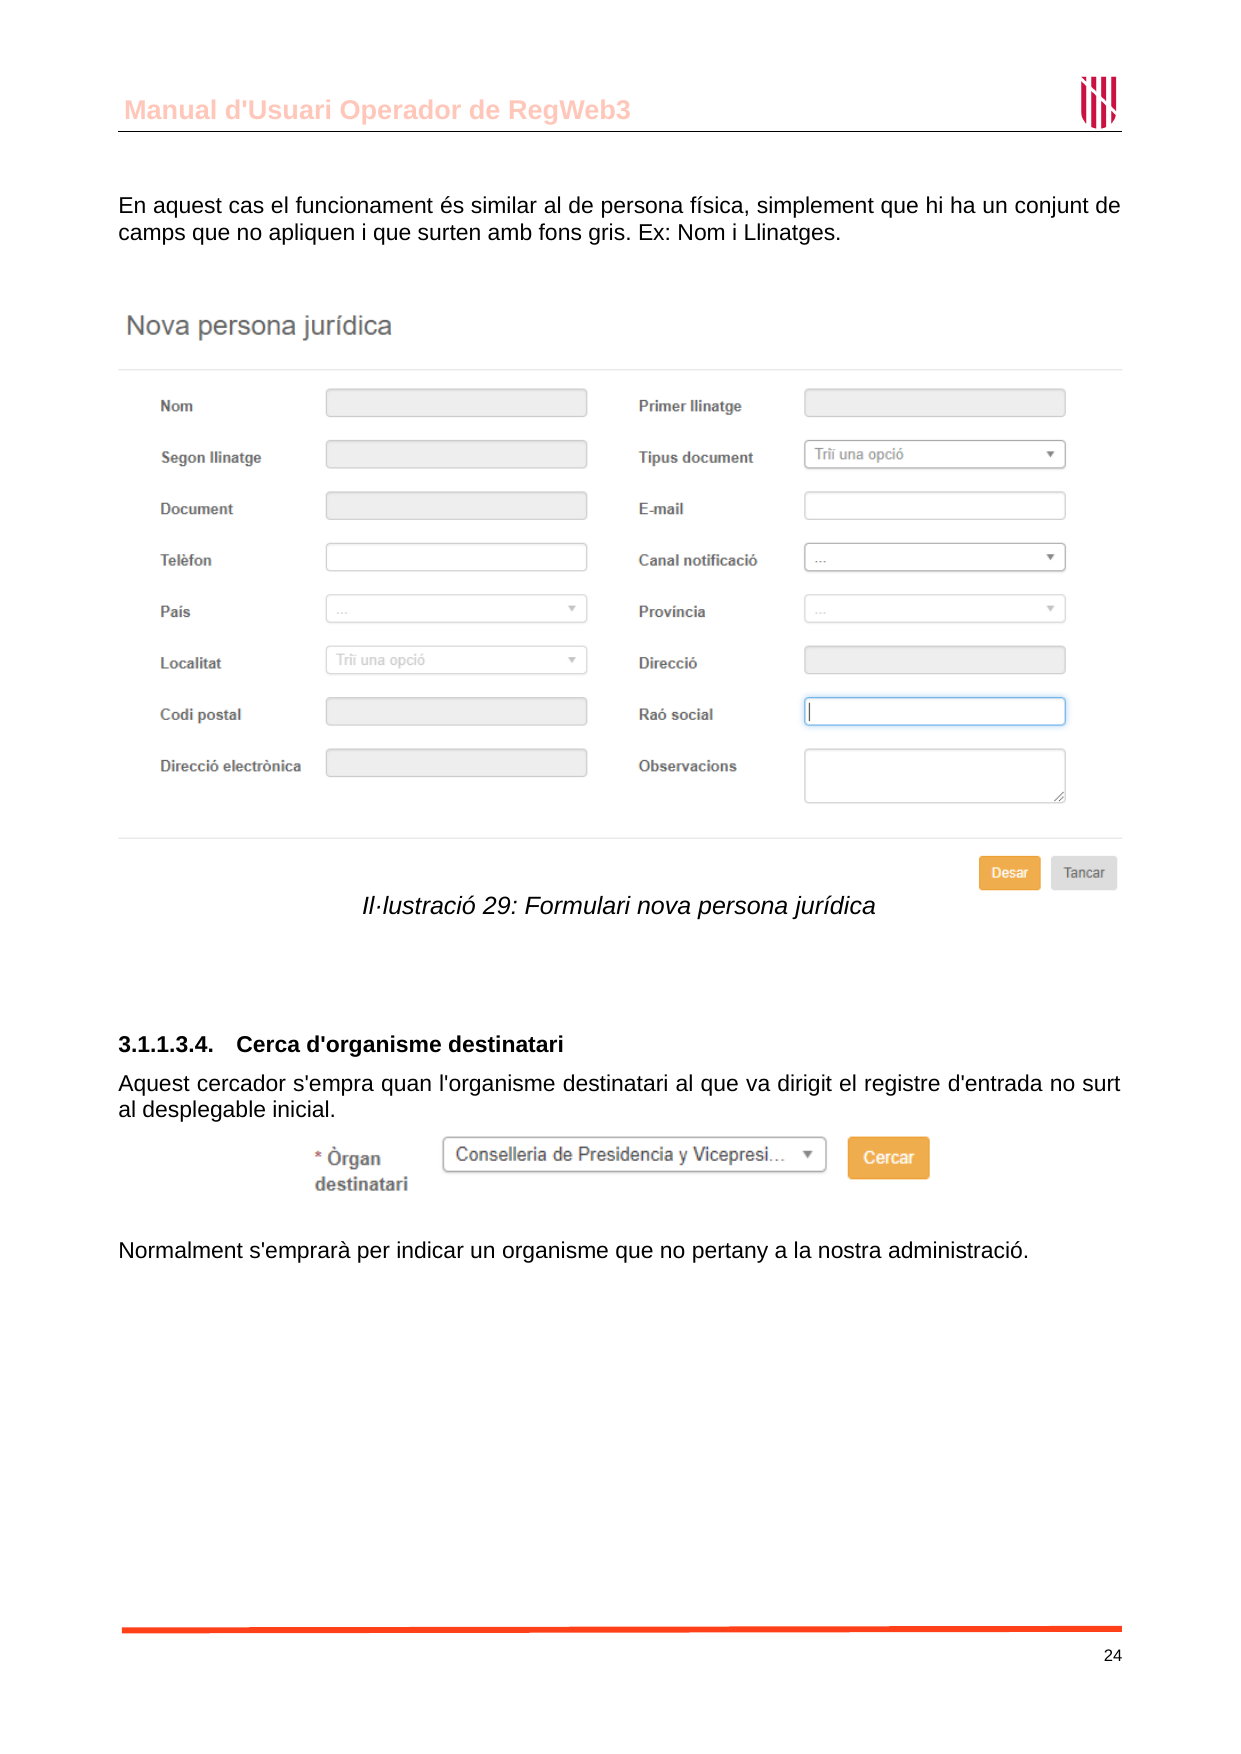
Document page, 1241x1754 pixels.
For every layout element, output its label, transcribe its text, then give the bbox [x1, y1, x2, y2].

picture [1078, 74, 1119, 130]
text Il·lustració 29: Formulari nova persona jurídica [118, 892, 1122, 920]
text Aquest cercador s'empra quan l'organisme destinatari al que va dirigit el registre d'entrada no surt al desplegable inicial. [118, 1069, 1122, 1122]
text En aquest cas el funcionament és similar al de persona física, simplement que hi ha un conjunt de camps que no apliquen i que surten amb fons gris. Ex: Nom i Llinatges. [118, 192, 1122, 245]
picture [303, 1134, 937, 1198]
text Normalment s'emprarà per indicar un organisme que no pertany a la nostra administració. [118, 1237, 1122, 1263]
picture [118, 308, 1123, 892]
subtitle Cerca d'organisme destinatari [118, 1031, 1122, 1057]
